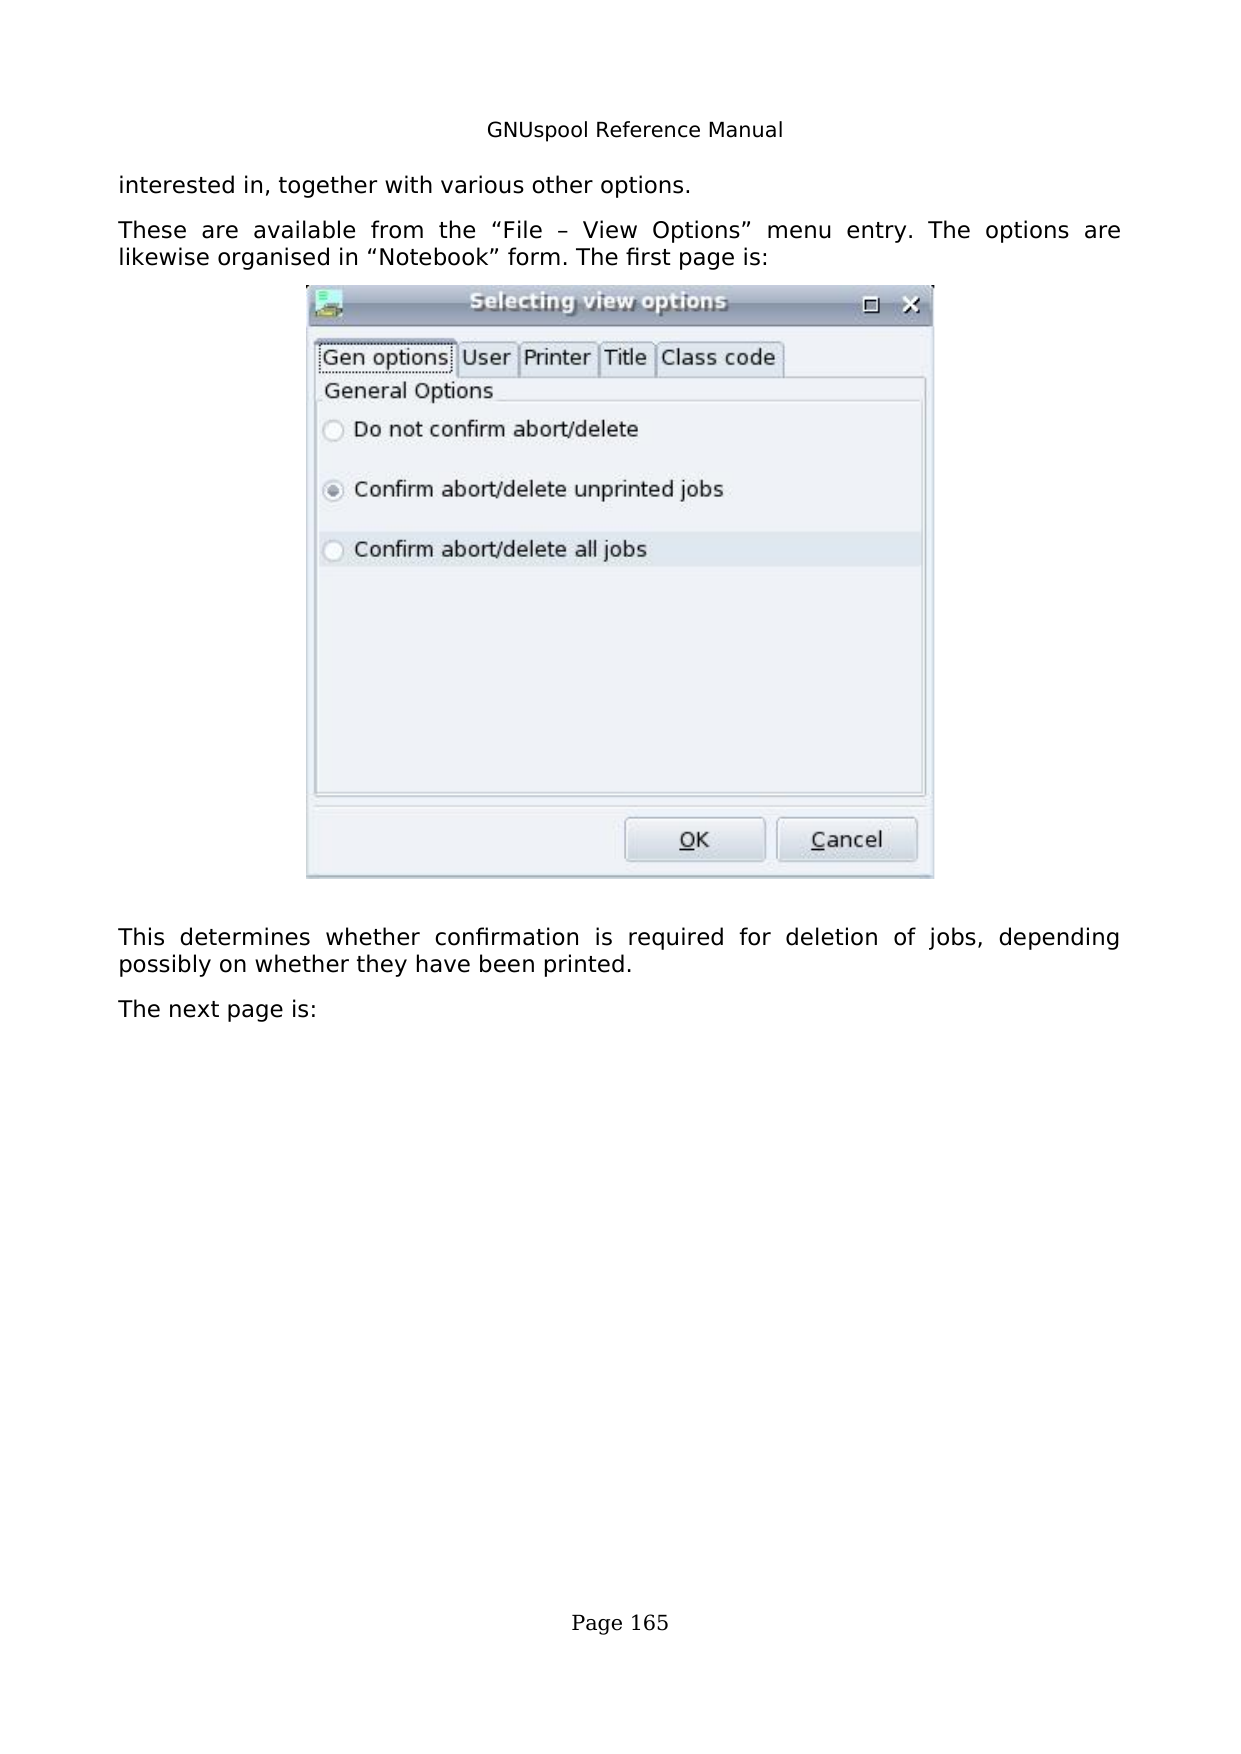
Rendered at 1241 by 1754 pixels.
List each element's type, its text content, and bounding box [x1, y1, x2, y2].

text The next page is: [118, 996, 1122, 1023]
text These are available from the “File – View Options” menu entry. The options are likewise organised in “Notebook” form. The first page is: [118, 217, 1122, 271]
text interested in, together with various other options. [118, 172, 1122, 199]
picture [306, 285, 935, 879]
text This determines whether confirmation is required for deletion of jobs, depending possibly on whether they have been printed. [118, 924, 1122, 977]
